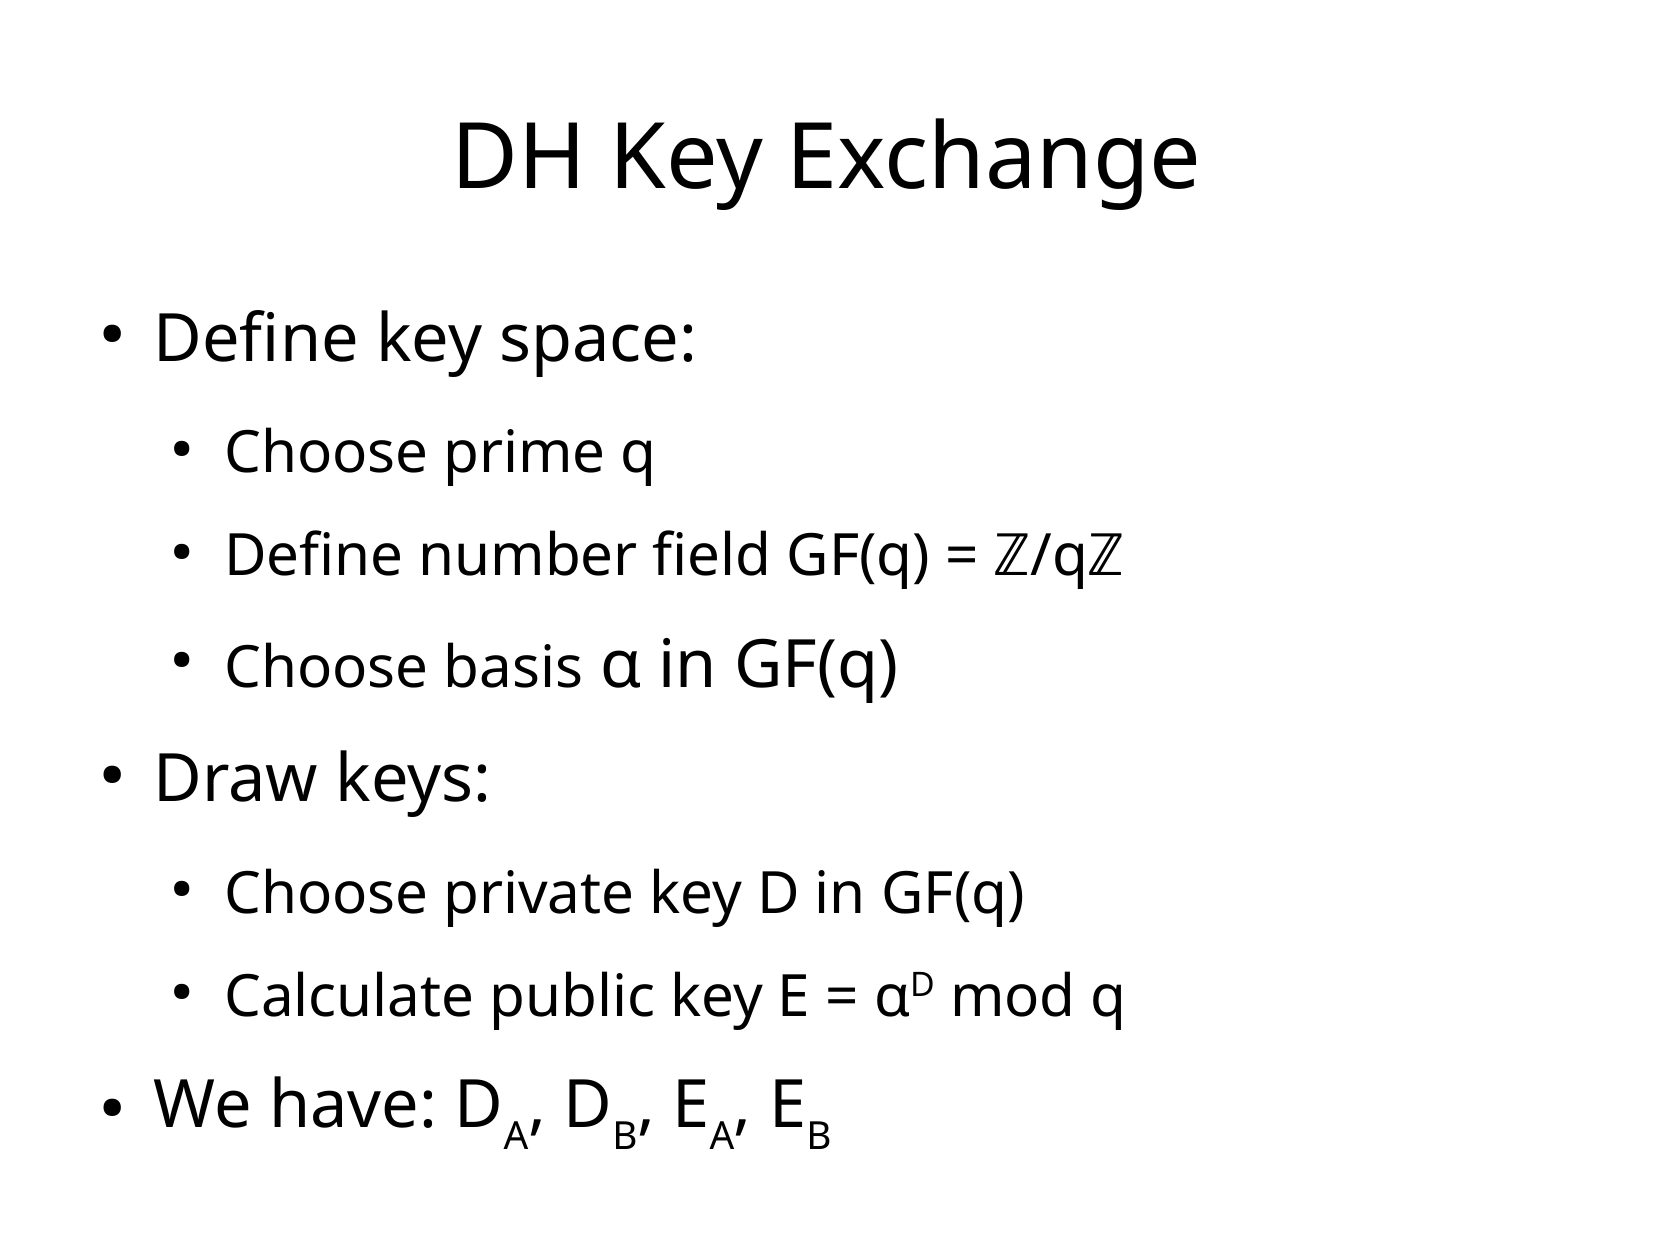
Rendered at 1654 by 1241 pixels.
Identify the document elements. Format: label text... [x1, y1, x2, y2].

title DH Key Exchange [82, 49, 1571, 257]
list Define key space: Choose prime q Define number field GF(q) = ℤ/qℤ Choose basis α in GF(q) Draw keys: Choose private key D in GF(q) Calculate public key E = αD mod q We have: DA, DB, EA, EB [82, 290, 1571, 1118]
